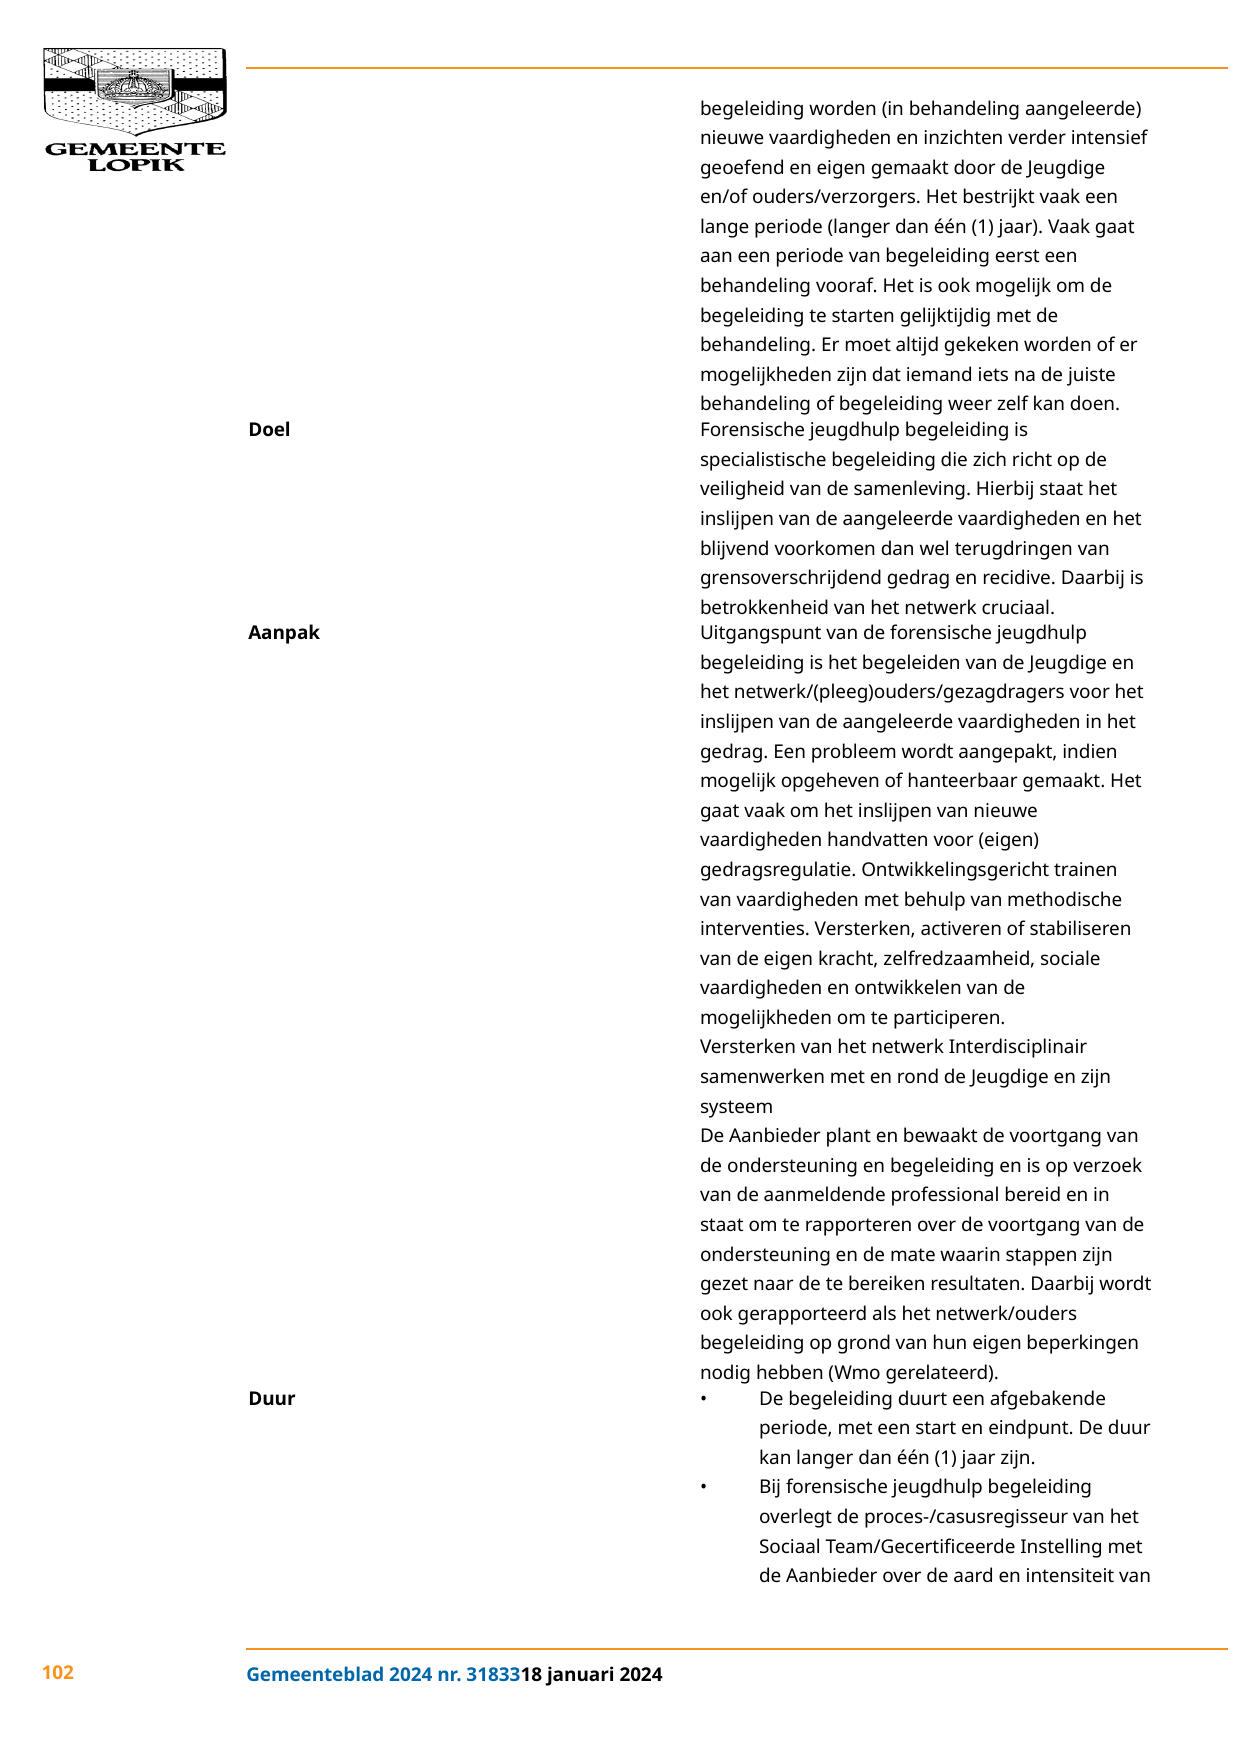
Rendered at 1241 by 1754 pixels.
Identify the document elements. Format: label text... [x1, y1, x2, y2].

table_cell begeleiding worden (in behandeling aangeleerde) nieuwe vaardigheden en inzichten verder intensief geoefend en eigen gemaakt door de Jeugdige en/of ouders/verzorgers. Het bestrijkt vaak een lange periode (langer dan één (1) jaar). Vaak gaat aan een periode van begeleiding eerst een behandeling vooraf. Het is ook mogelijk om de begeleiding te starten gelijktijdig met de behandeling. Er moet altijd gekeken worden of er mogelijkheden zijn dat iemand iets na de juiste behandeling of begeleiding weer zelf kan doen. [700, 95, 1152, 416]
table_cell Uitgangspunt van de forensische jeugdhulp begeleiding is het begeleiden van de Jeugdige en het netwerk/(pleeg)ouders/gezagdragers voor het inslijpen van de aangeleerde vaardigheden in het gedrag. Een probleem wordt aangepakt, indien mogelijk opgeheven of hanteerbaar gemaakt. Het gaat vaak om het inslijpen van nieuwe vaardigheden handvatten voor (eigen) gedragsregulatie. Ontwikkelingsgericht trainen van vaardigheden met behulp van methodische interventies. Versterken, activeren of stabiliseren van de eigen kracht, zelfredzaamheid, sociale vaardigheden en ontwikkelen van de mogelijkheden om te participeren. Versterken van het netwerk Interdisciplinair samenwerken met en rond de Jeugdige en zijn systeem De Aanbieder plant en bewaakt de voortgang van de ondersteuning en begeleiding en is op verzoek van de aanmeldende professional bereid en in staat om te rapporteren over de voortgang van de ondersteuning en de mate waarin stappen zijn gezet naar de te bereiken resultaten. Daarbij wordt ook gerapporteerd als het netwerk/ouders begeleiding op grond van hun eigen beperkingen nodig hebben (Wmo gerelateerd). [700, 620, 1152, 1385]
table_cell Aanpak [248, 620, 700, 1385]
table_cell [248, 95, 700, 416]
table_cell Doel [248, 416, 700, 619]
picture [41, 47, 231, 172]
table_cell Forensische jeugdhulp begeleiding is specialistische begeleiding die zich richt op de veiligheid van de samenleving. Hierbij staat het inslijpen van de aangeleerde vaardigheden en het blijvend voorkomen dan wel terugdringen van grensoverschrijdend gedrag en recidive. Daarbij is betrokkenheid van het netwerk cruciaal. [700, 416, 1152, 619]
table_cell De begeleiding duurt een afgebakende periode, met een start en eindpunt. De duur kan langer dan één (1) jaar zijn. Bij forensische jeugdhulp begeleiding overlegt de proces-/casusregisseur van het Sociaal Team/Gecertificeerde Instelling met de Aanbieder over de aard en intensiteit van [700, 1385, 1152, 1588]
table_cell Duur [248, 1385, 700, 1588]
